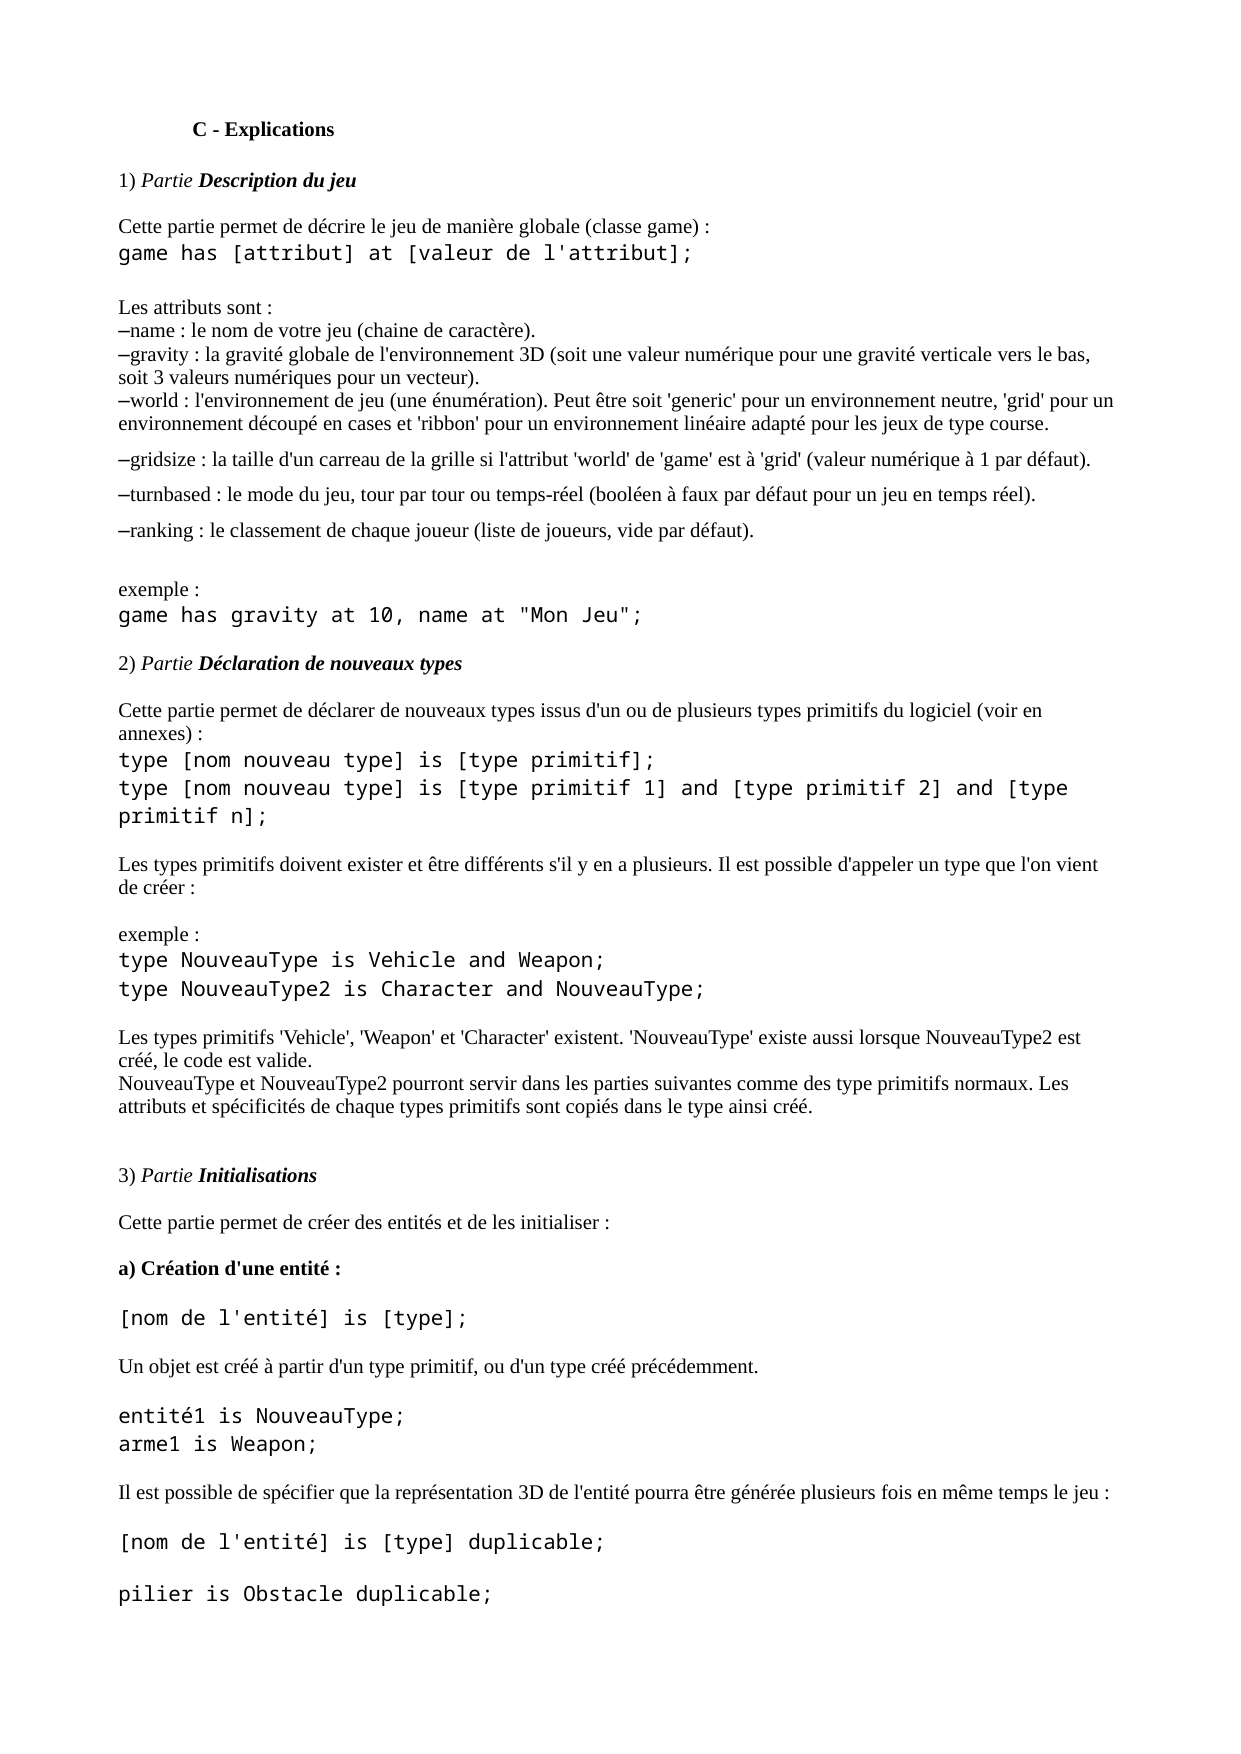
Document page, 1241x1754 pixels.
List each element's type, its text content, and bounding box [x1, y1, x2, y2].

text type NouveauType is Vehicle and Weapon; [118, 946, 1122, 974]
text game has gravity at 10, name at "Mon Jeu"; [118, 601, 1122, 629]
list ranking : le classement de chaque joueur (liste de joueurs, vide par défaut). [118, 519, 1122, 542]
text type NouveauType2 is Character and NouveauType; [118, 974, 1122, 1002]
text 1) Partie Description du jeu [118, 169, 1122, 192]
text NouveauType et NouveauType2 pourront servir dans les parties suivantes comme des type primitifs normaux. Les attributs et spécificités de chaque types primitifs sont copiés dans le type ainsi créé. [118, 1072, 1122, 1118]
text Il est possible de spécifier que la représentation 3D de l'entité pourra être générée plusieurs fois en même temps le jeu : [118, 1481, 1122, 1504]
text Les types primitifs 'Vehicle', 'Weapon' et 'Character' existent. 'NouveauType' existe aussi lorsque NouveauType2 est créé, le code est valide. [118, 1026, 1122, 1072]
text type [nom nouveau type] is [type primitif 1] and [type primitif 2] and [type primitif n]; [118, 773, 1122, 830]
text C - Explications [118, 118, 1122, 141]
text Cette partie permet de déclarer de nouveaux types issus d'un ou de plusieurs types primitifs du logiciel (voir en annexes) : [118, 698, 1122, 745]
list turnbased : le mode du jeu, tour par tour ou temps-réel (booléen à faux par défaut pour un jeu en temps réel). [118, 483, 1122, 506]
text game has [attribut] at [valeur de l'attribut]; [118, 238, 1122, 267]
text arme1 is Weapon; [118, 1429, 1122, 1458]
text exemple : [118, 577, 1122, 601]
list name : le nom de votre jeu (chaine de caractère). [118, 319, 1122, 342]
text [nom de l'entité] is [type] duplicable; [118, 1527, 1122, 1556]
text [nom de l'entité] is [type]; [118, 1303, 1122, 1332]
text type [nom nouveau type] is [type primitif]; [118, 745, 1122, 773]
text entité1 is NouveauType; [118, 1401, 1122, 1429]
text 3) Partie Initialisations [118, 1164, 1122, 1187]
text exemple : [118, 922, 1122, 946]
list world : l'environnement de jeu (une énumération). Peut être soit 'generic' pour un environnement neutre, 'grid' pour un environnement découpé en cases et 'ribbon' pour un environnement linéaire adapté pour les jeux de type course. [118, 389, 1122, 435]
text Un objet est créé à partir d'un type primitif, ou d'un type créé précédemment. [118, 1355, 1122, 1378]
list gridsize : la taille d'un carreau de la grille si l'attribut 'world' de 'game' est à 'grid' (valeur numérique à 1 par défaut). [118, 447, 1122, 471]
text pilier is Obstacle duplicable; [118, 1579, 1122, 1607]
text Cette partie permet de créer des entités et de les initialiser : [118, 1211, 1122, 1234]
list gravity : la gravité globale de l'environnement 3D (soit une valeur numérique pour une gravité verticale vers le bas, soit 3 valeurs numériques pour un vecteur). [118, 342, 1122, 389]
text Cette partie permet de décrire le jeu de manière globale (classe game) : [118, 215, 1122, 238]
text Les types primitifs doivent exister et être différents s'il y en a plusieurs. Il est possible d'appeler un type que l'on vient de créer : [118, 853, 1122, 899]
text a) Création d'une entité : [118, 1257, 1122, 1280]
text Les attributs sont : [118, 296, 1122, 319]
text 2) Partie Déclaration de nouveaux types [118, 652, 1122, 675]
